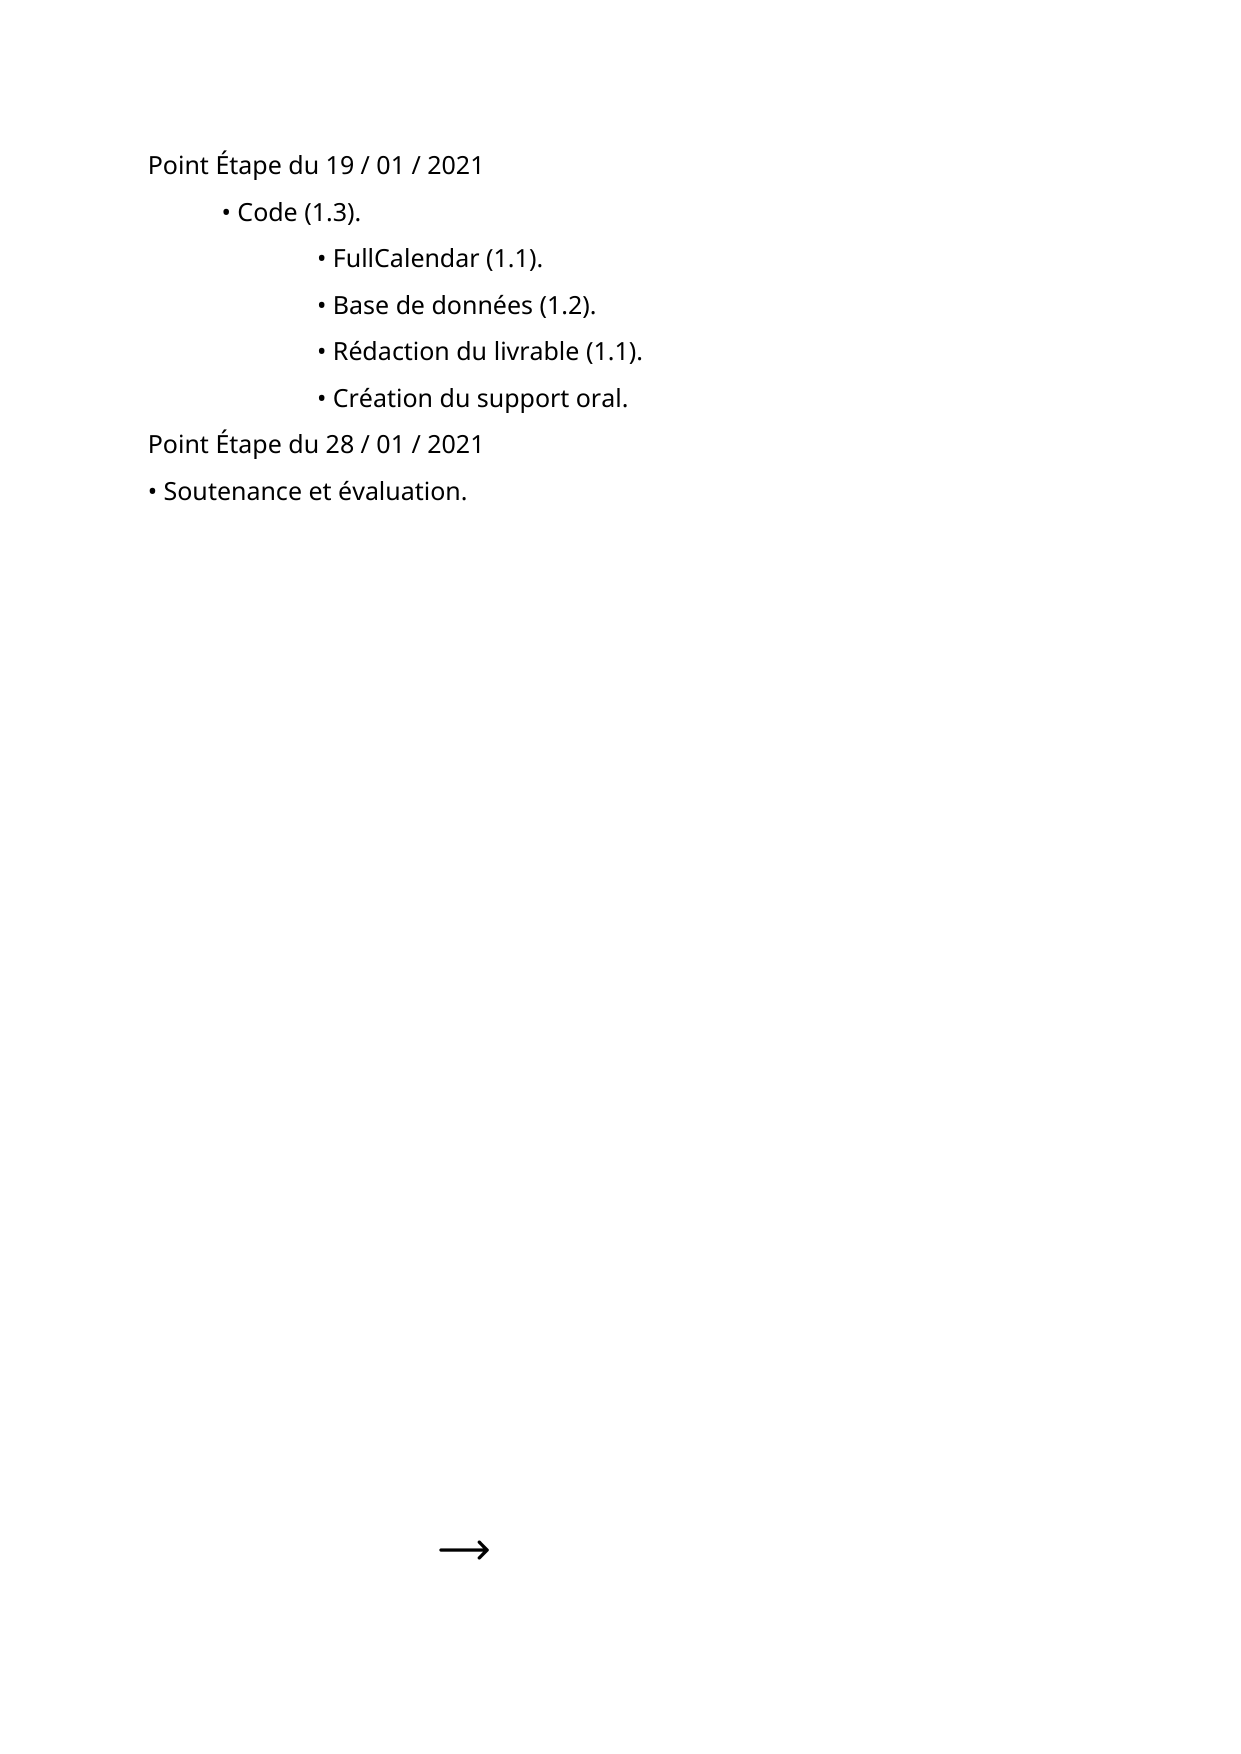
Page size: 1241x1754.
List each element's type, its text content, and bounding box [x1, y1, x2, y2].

text • Création du support oral. [243, 380, 1093, 414]
picture [437, 1523, 491, 1577]
text • Code (1.3). [148, 194, 1093, 228]
text • FullCalendar (1.1). [243, 241, 1093, 275]
text • Soutenance et évaluation. [148, 473, 1093, 508]
text • Base de données (1.2). [243, 287, 1093, 321]
text Point Étape du 19 / 01 / 2021 [148, 148, 1093, 182]
text • Rédaction du livrable (1.1). [243, 334, 1093, 368]
text Point Étape du 28 / 01 / 2021 [148, 427, 1093, 461]
